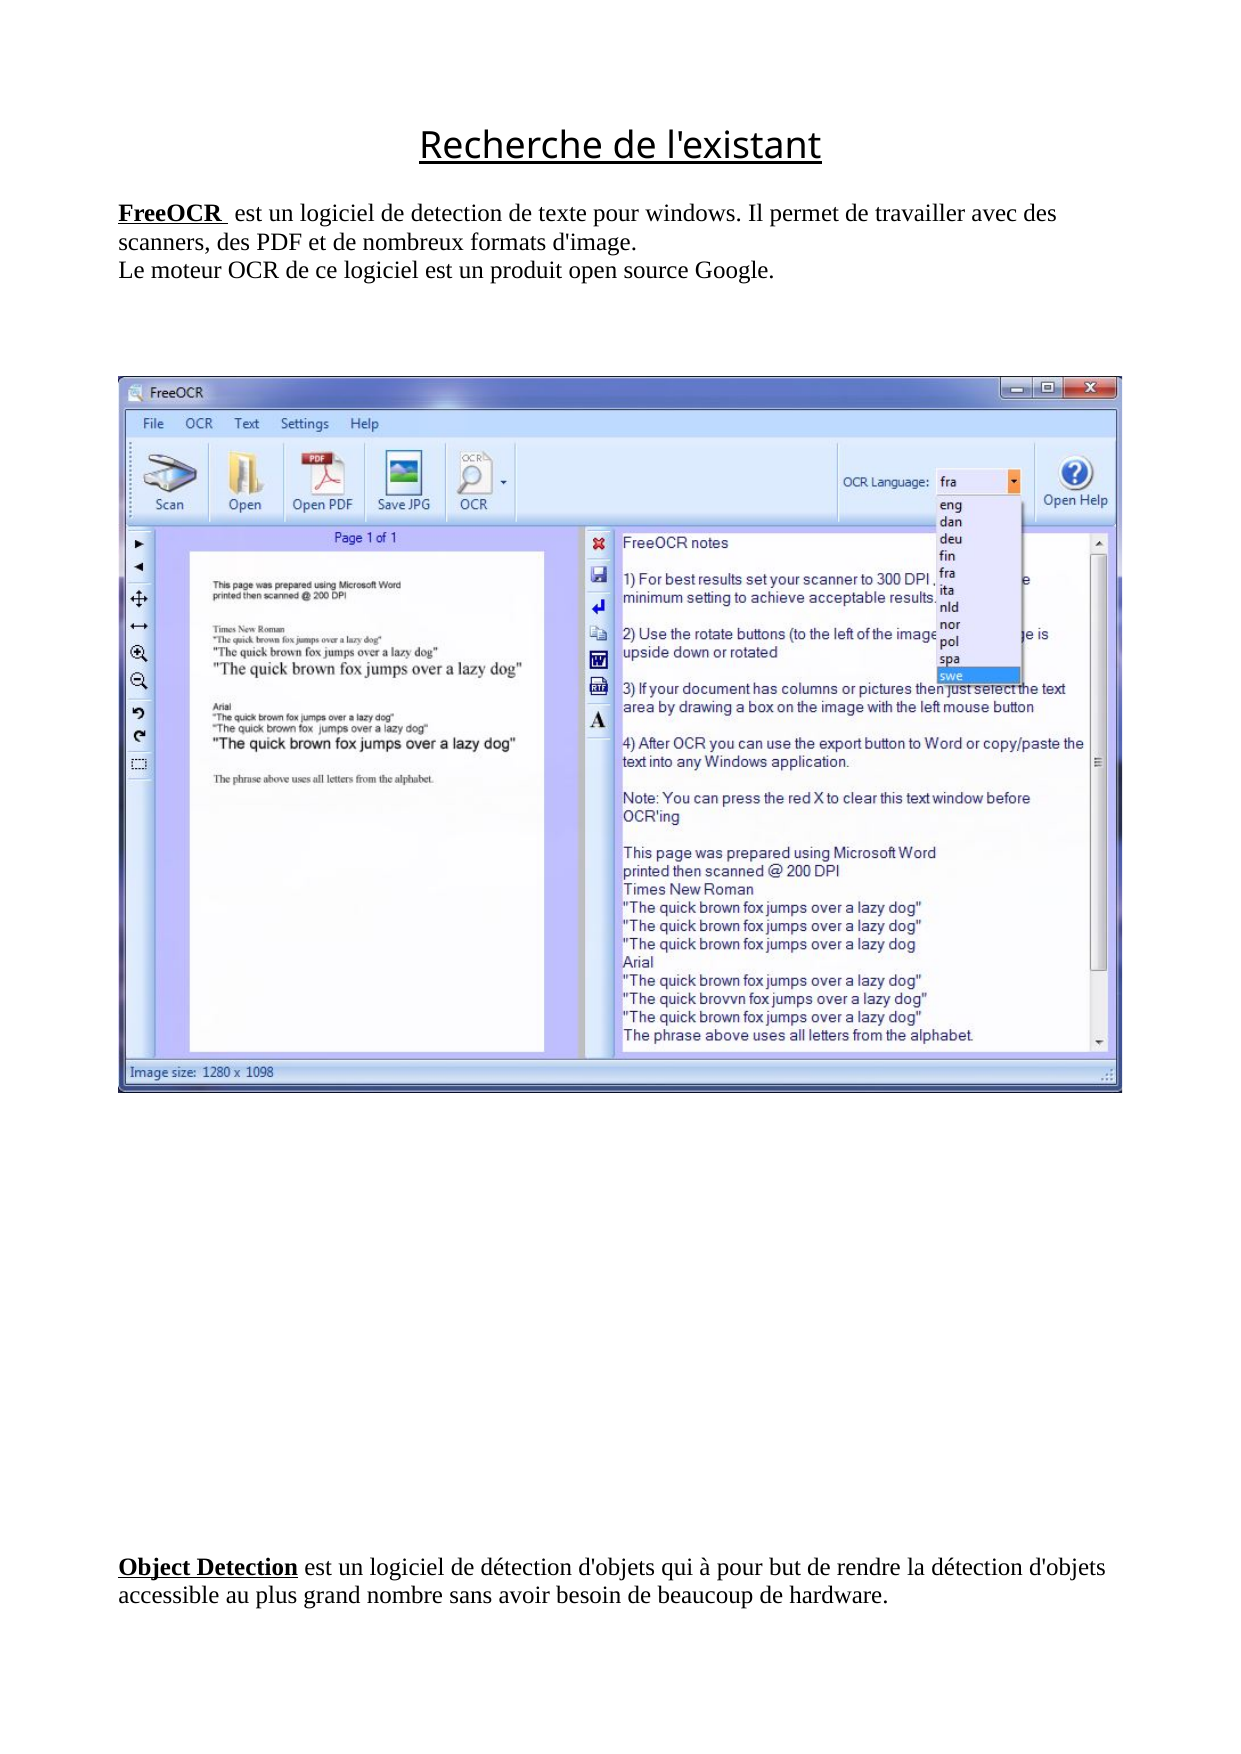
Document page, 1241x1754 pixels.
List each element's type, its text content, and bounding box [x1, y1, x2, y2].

text Object Detection est un logiciel de détection d'objets qui à pour but de rendre la détection d'objets accessible au plus grand nombre sans avoir besoin de beaucoup de hardware. [118, 1552, 1122, 1609]
picture [118, 376, 1123, 1093]
text Recherche de l'existant [118, 118, 1122, 169]
text FreeOCR est un logiciel de detection de texte pour windows. Il permet de travailler avec des scanners, des PDF et de nombreux formats d'image. Le moteur OCR de ce logiciel est un produit open source Google. [118, 198, 1122, 284]
